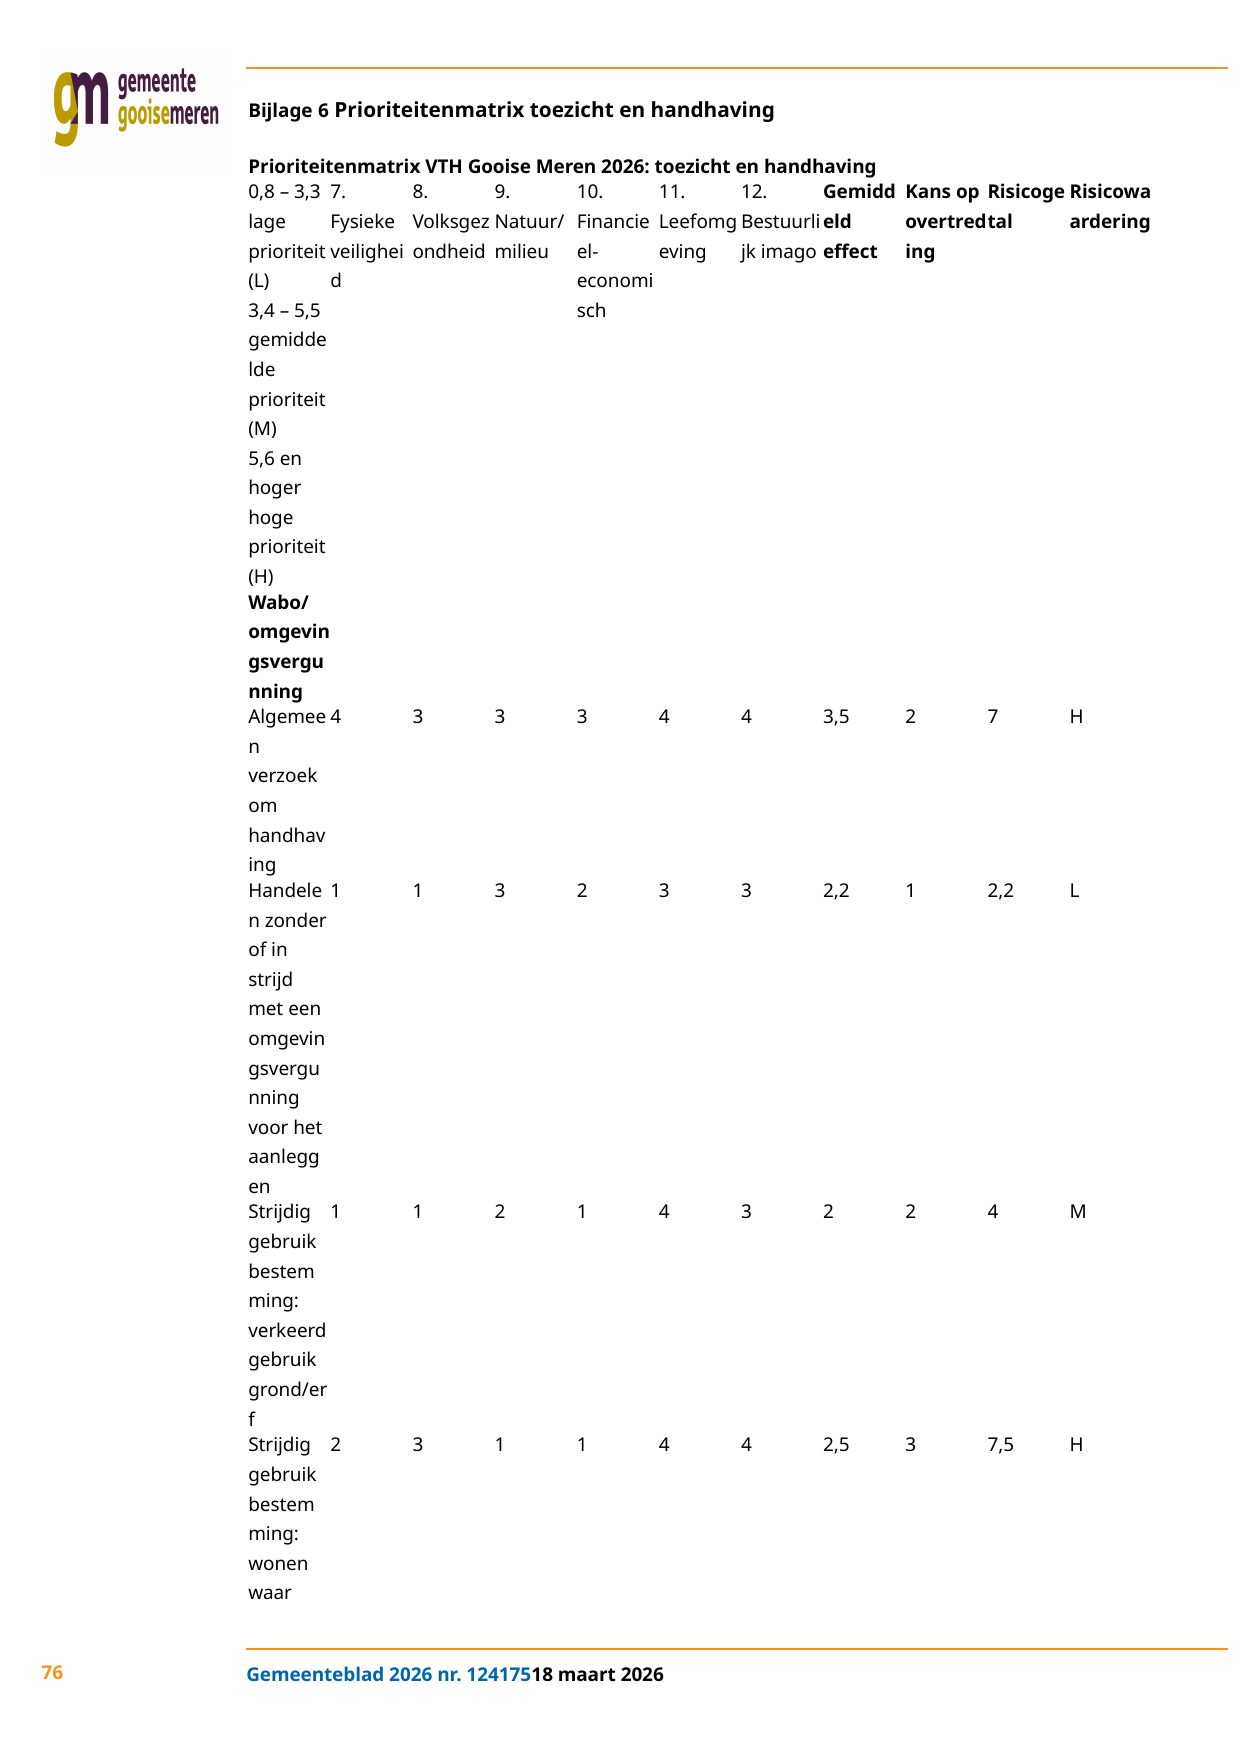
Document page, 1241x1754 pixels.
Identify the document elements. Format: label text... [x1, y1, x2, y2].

table_cell 2 [905, 704, 987, 877]
table_cell 3 [741, 877, 823, 1199]
table_cell 3 [741, 1199, 823, 1432]
table_cell 1 [905, 877, 987, 1199]
table_cell 1 [494, 1432, 577, 1605]
table_cell 4 [741, 1432, 823, 1605]
table_cell 1 [577, 1432, 659, 1605]
table_cell L [1069, 877, 1152, 1199]
table_cell 4 [659, 1199, 741, 1432]
table_cell 8. Volksgezondheid [412, 179, 494, 589]
table_cell 3 [412, 704, 494, 877]
text Bijlage 6 Prioriteitenmatrix toezicht en handhaving [248, 95, 1152, 123]
table_cell 0,8 – 3,3 lage prioriteit (L) 3,4 – 5,5 gemiddelde prioriteit (M) 5,6 en hoger hoge prioriteit (H) [248, 179, 330, 589]
table_cell 1 [330, 877, 412, 1199]
table_cell 2 [494, 1199, 577, 1432]
table_cell 1 [412, 877, 494, 1199]
table_cell 2 [823, 1199, 905, 1432]
table_cell Handelen zonder of in strijd met een omgevingsvergunning voor het aanleggen [248, 877, 330, 1199]
table_cell [905, 589, 987, 703]
table_cell 1 [412, 1199, 494, 1432]
table_cell 2 [577, 877, 659, 1199]
table_cell 2,5 [823, 1432, 905, 1605]
table_cell 2 [330, 1432, 412, 1605]
table_cell 3 [494, 704, 577, 877]
table_cell Gemiddeld effect [823, 179, 905, 589]
table_cell 4 [659, 1432, 741, 1605]
table_header Prioriteitenmatrix VTH Gooise Meren 2026: toezicht en handhaving [248, 153, 1152, 179]
table_cell Risicogetal [987, 179, 1069, 589]
table_cell [1069, 589, 1152, 703]
table_cell 12. Bestuurlijk imago [741, 179, 823, 589]
table_cell 3 [412, 1432, 494, 1605]
table_cell 3 [577, 704, 659, 877]
table_cell 7,5 [987, 1432, 1069, 1605]
table_cell Kans op overtreding [905, 179, 987, 589]
table_cell [494, 589, 577, 703]
table_cell Strijdig gebruik bestemming: verkeerd gebruik grond/erf [248, 1199, 330, 1432]
table_cell 7 [987, 704, 1069, 877]
table_cell 4 [987, 1199, 1069, 1432]
table_cell Algemeen verzoek om handhaving [248, 704, 330, 877]
table_cell 2,2 [823, 877, 905, 1199]
table_cell [659, 589, 741, 703]
table_cell 3 [905, 1432, 987, 1605]
table_cell 1 [577, 1199, 659, 1432]
table_cell Wabo/omgevingsvergunning [248, 589, 330, 703]
table_cell 10. Financieel-economisch [577, 179, 659, 589]
table_cell [741, 589, 823, 703]
table_cell [330, 589, 412, 703]
table_cell 2,2 [987, 877, 1069, 1199]
table_cell 2 [905, 1199, 987, 1432]
table_cell 3,5 [823, 704, 905, 877]
table_cell 4 [659, 704, 741, 877]
table_cell [577, 589, 659, 703]
table_cell 1 [330, 1199, 412, 1432]
table_cell 3 [659, 877, 741, 1199]
table_cell [823, 589, 905, 703]
table_cell H [1069, 704, 1152, 877]
table_cell [987, 589, 1069, 703]
table_cell 3 [494, 877, 577, 1199]
picture [41, 47, 231, 172]
table_cell 9. Natuur/milieu [494, 179, 577, 589]
table_cell Strijdig gebruik bestemming: wonen waar [248, 1432, 330, 1605]
table_cell 4 [330, 704, 412, 877]
table_cell 7. Fysieke veiligheid [330, 179, 412, 589]
table_cell 4 [741, 704, 823, 877]
table_cell 11. Leefomgeving [659, 179, 741, 589]
table_cell [412, 589, 494, 703]
table_cell H [1069, 1432, 1152, 1605]
table_cell M [1069, 1199, 1152, 1432]
table_cell Risicowaardering [1069, 179, 1152, 589]
